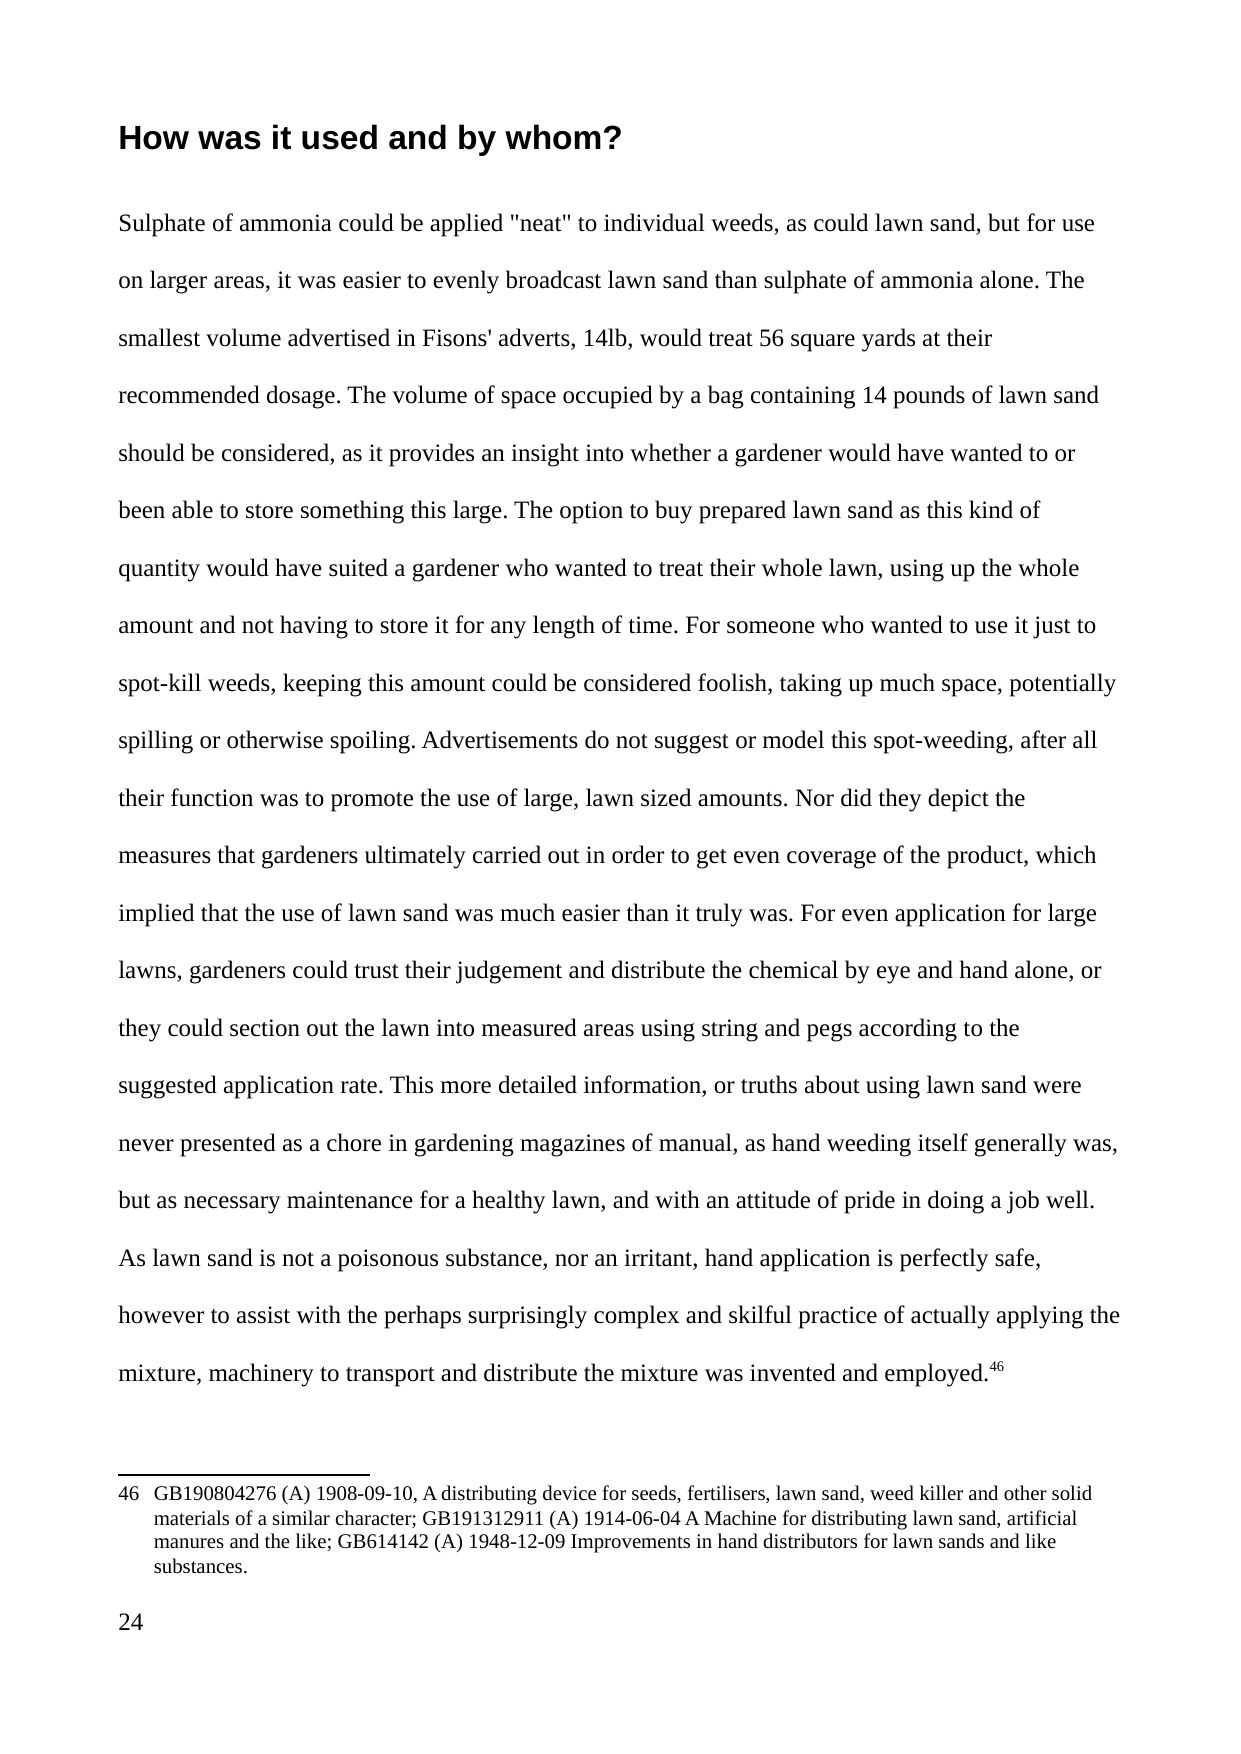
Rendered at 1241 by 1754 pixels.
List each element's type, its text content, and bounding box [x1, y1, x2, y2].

text GB190804276 (A) 1908-09-10, A distributing device for seeds, fertilisers, lawn sand, weed killer and other solid materials of a similar character; GB191312911 (A) 1914-06-04 A Machine for distributing lawn sand, artificial manures and the like; GB614142 (A) 1948-12-09 Improvements in hand distributors for lawn sands and like substances. [118, 1481, 1122, 1578]
text Sulphate of ammonia could be applied "neat" to individual weeds, as could lawn sand, but for use on larger areas, it was easier to evenly broadcast lawn sand than sulphate of ammonia alone. The smallest volume advertised in Fisons' adverts, 14lb, would treat 56 square yards at their recommended dosage. The volume of space occupied by a bag containing 14 pounds of lawn sand should be considered, as it provides an insight into whether a gardener would have wanted to or been able to store something this large. The option to buy prepared lawn sand as this kind of quantity would have suited a gardener who wanted to treat their whole lawn, using up the whole amount and not having to store it for any length of time. For someone who wanted to use it just to spot-kill weeds, keeping this amount could be considered foolish, taking up much space, potentially spilling or otherwise spoiling. Advertisements do not suggest or model this spot-weeding, after all their function was to promote the use of large, lawn sized amounts. Nor did they depict the measures that gardeners ultimately carried out in order to get even coverage of the product, which implied that the use of lawn sand was much easier than it truly was. For even application for large lawns, gardeners could trust their judgement and distribute the chemical by eye and hand alone, or they could section out the lawn into measured areas using string and pegs according to the suggested application rate. This more detailed information, or truths about using lawn sand were never presented as a chore in gardening magazines of manual, as hand weeding itself generally was, but as necessary maintenance for a healthy lawn, and with an attitude of pride in doing a job well. As lawn sand is not a poisonous substance, nor an irritant, hand application is perfectly safe, however to assist with the perhaps surprisingly complex and skilful practice of actually applying the mixture, machinery to transport and distribute the mixture was invented and employed. [118, 208, 1122, 1387]
subtitle How was it used and by whom? [118, 118, 1122, 157]
